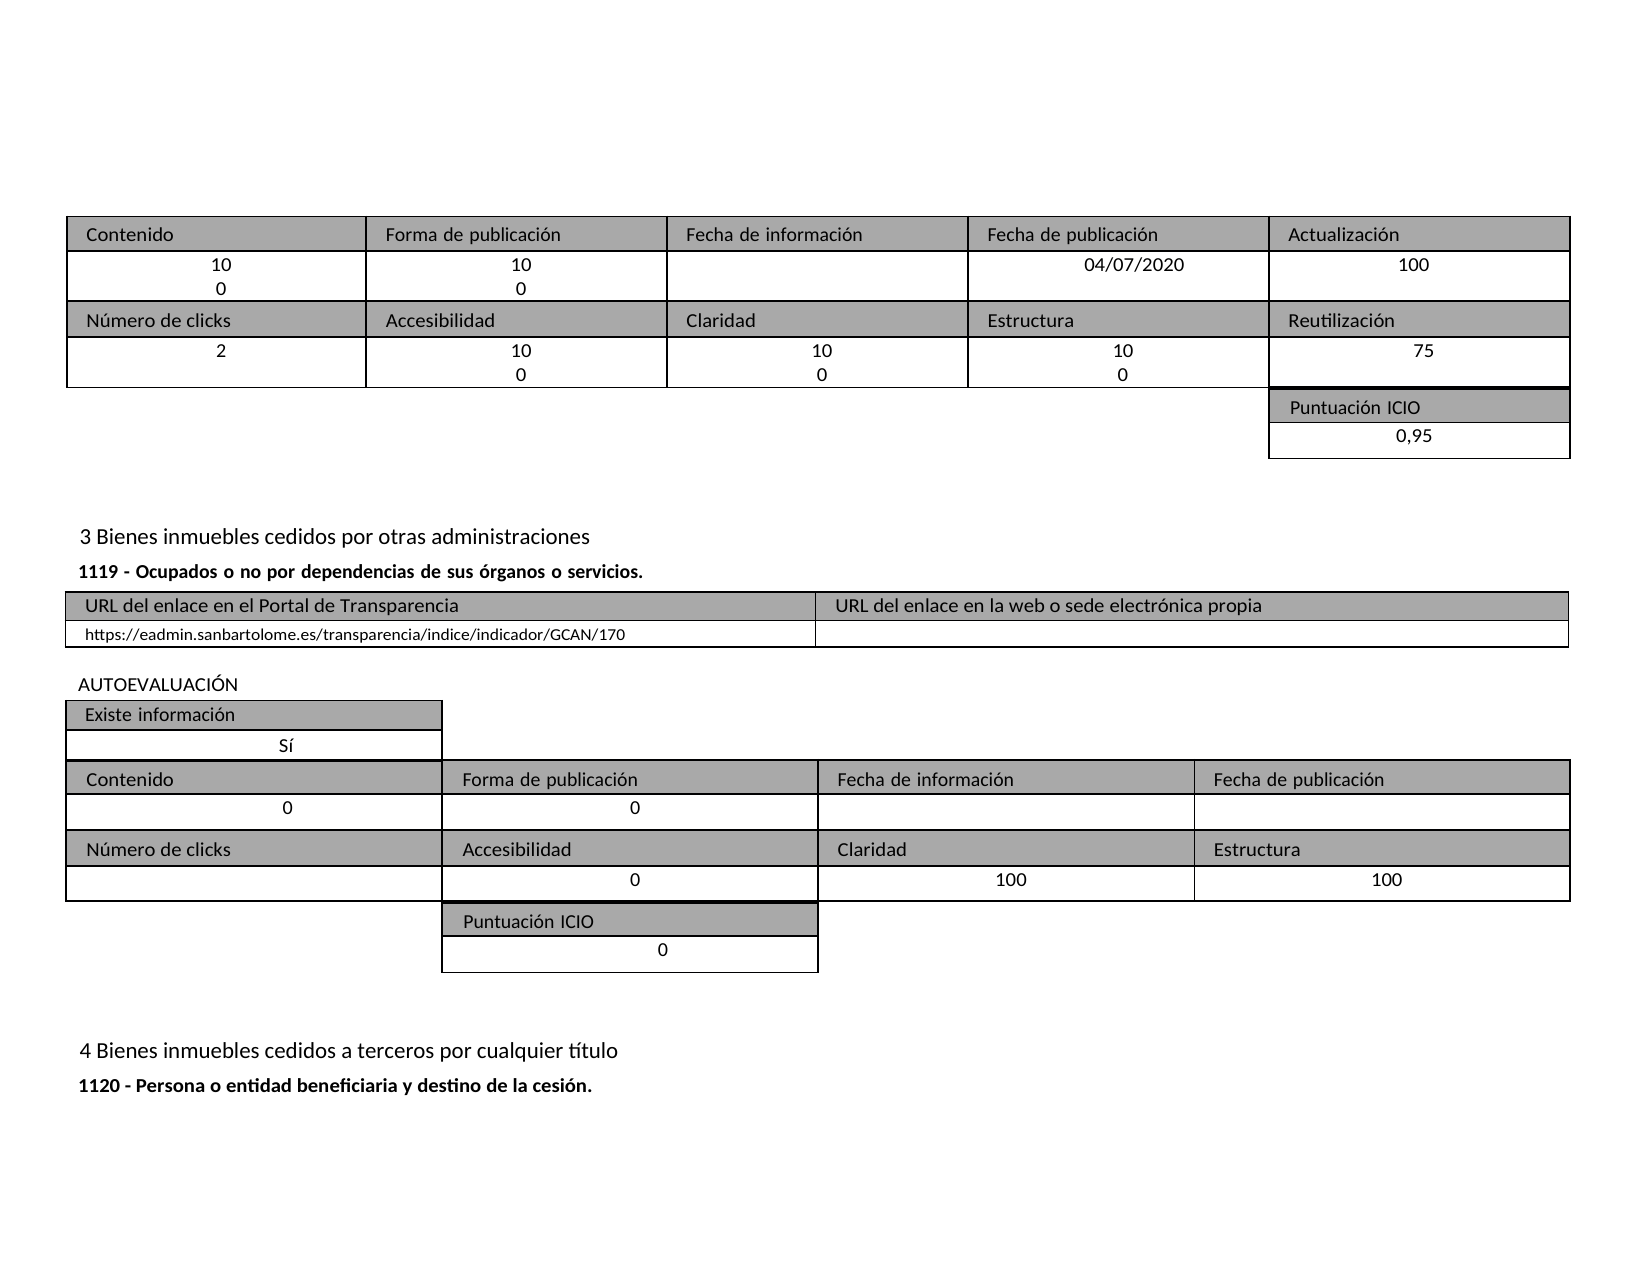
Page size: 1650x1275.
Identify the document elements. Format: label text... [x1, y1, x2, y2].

table_cell 04/07/2020 [969, 252, 1268, 300]
table_cell 0 [67, 795, 441, 829]
table_cell Reutilización [1270, 302, 1569, 336]
table_cell 100 [668, 338, 967, 386]
table_header Actualización [1270, 217, 1569, 250]
table_cell Accesibilidad [443, 831, 817, 865]
table_cell 0 [443, 937, 817, 971]
table_header Existe información [67, 701, 441, 729]
table_cell 0 [443, 795, 817, 829]
table_header URL del enlace en el Portal de Transparencia [66, 593, 815, 620]
table_header Fecha de información [668, 217, 967, 250]
table_cell 100 [367, 338, 666, 386]
table_cell 100 [1195, 867, 1569, 900]
table_cell 100 [969, 338, 1268, 386]
table_cell Fecha de información [819, 761, 1194, 793]
table_cell [67, 867, 441, 900]
table_cell 100 [367, 252, 666, 300]
text 1120 - Persona o entidad beneficiaria y destino de la cesión. [78, 1073, 1594, 1097]
table_cell Forma de publicación [443, 761, 817, 793]
table_cell Estructura [969, 302, 1268, 336]
table_cell Estructura [1195, 831, 1569, 865]
table_header Forma de publicación [367, 217, 666, 250]
table_header URL del enlace en la web o sede electrónica propia [816, 593, 1568, 620]
table_cell [66, 902, 441, 971]
table_cell [668, 252, 967, 300]
table_cell Número de clicks [67, 831, 441, 865]
text AUTOEVALUACIÓN [78, 672, 1594, 696]
table_cell 75 [1270, 338, 1569, 386]
table_header [443, 700, 818, 759]
table_cell [67, 388, 1268, 457]
table_cell https://eadmin.sanbartolome.es/transparencia/indice/indicador/GCAN/170 [66, 621, 815, 646]
table_cell 100 [819, 867, 1194, 900]
table_cell 100 [68, 252, 365, 300]
table_cell Accesibilidad [367, 302, 666, 336]
table_cell [816, 621, 1568, 646]
table_cell Número de clicks [68, 302, 365, 336]
subtitle Bienes inmuebles cedidos por otras administraciones [79, 522, 1594, 550]
table_cell [819, 795, 1194, 829]
table_cell Claridad [819, 831, 1194, 865]
table_cell Claridad [668, 302, 967, 336]
table_cell Puntuación ICIO [1270, 390, 1569, 422]
table_cell 100 [1270, 252, 1569, 300]
table_cell Fecha de publicación [1195, 761, 1569, 793]
text 1119 - Ocupados o no por dependencias de sus órganos o servicios. [78, 559, 1594, 583]
table_cell [1195, 795, 1569, 829]
table_cell Sí [67, 731, 441, 759]
table_header Fecha de publicación [969, 217, 1268, 250]
table_cell Puntuación ICIO [443, 904, 817, 935]
table_header Contenido [68, 217, 365, 250]
table_cell 2 [68, 338, 365, 386]
table_cell 0,95 [1270, 423, 1569, 457]
table_cell 0 [443, 867, 817, 900]
table_cell Contenido [67, 762, 441, 793]
subtitle Bienes inmuebles cedidos a terceros por cualquier título [79, 1036, 1594, 1064]
